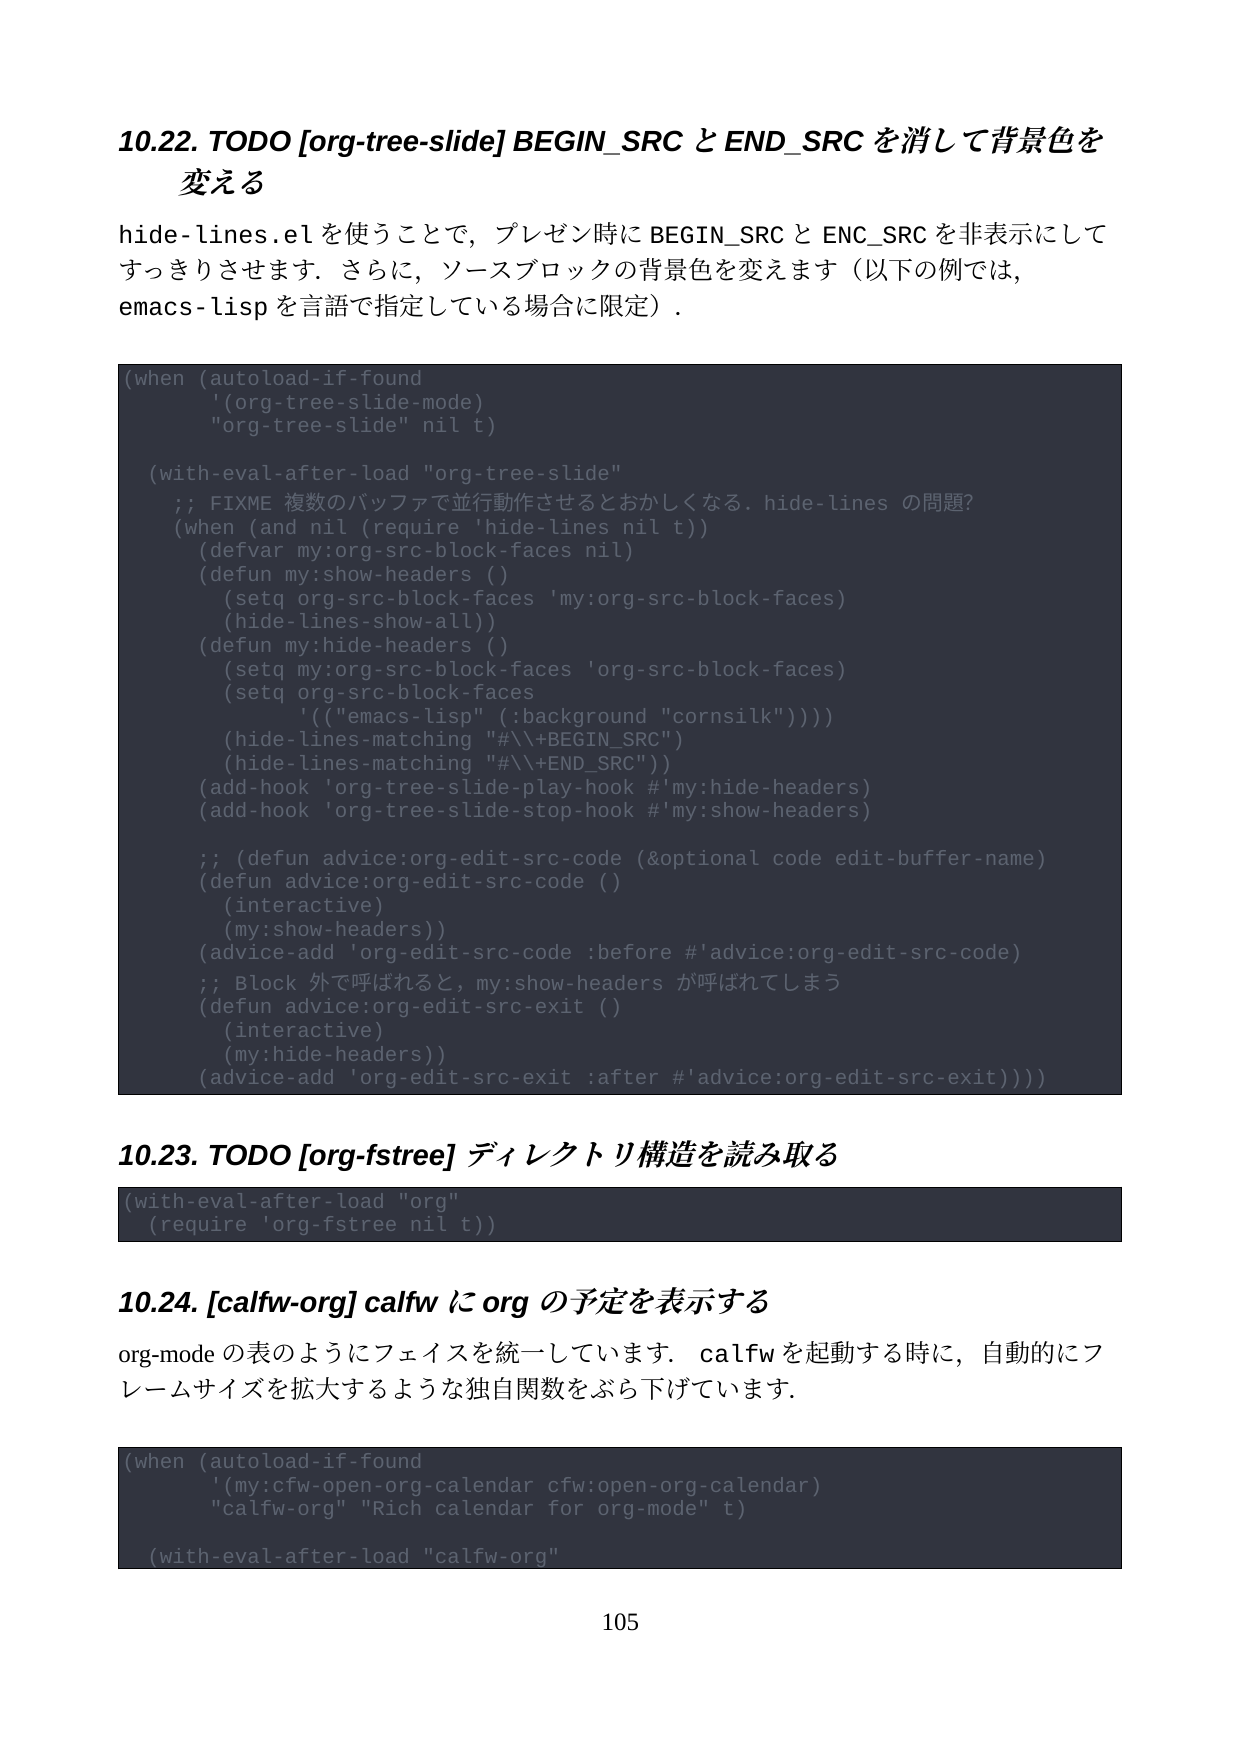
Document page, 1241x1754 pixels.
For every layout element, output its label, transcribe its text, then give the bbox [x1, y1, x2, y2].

text ;; Block 外で呼ばれると，my:show-headers が呼ばれてしまう [119, 962, 1121, 992]
text (interactive) [119, 891, 1121, 915]
text ;; (defun advice:org-edit-src-code (&optional code edit-buffer-name) [119, 844, 1121, 867]
text (advice-add 'org-edit-src-code :before #'advice:org-edit-src-code) [119, 938, 1121, 962]
subtitle TODO [org-fstree] ディレクトリ構造を読み取る [118, 1132, 1122, 1174]
text (with-eval-after-load "org-tree-slide" [119, 459, 1121, 482]
text (hide-lines-matching "#\\+BEGIN_SRC") [119, 726, 1121, 749]
text '(my:cfw-open-org-calendar cfw:open-org-calendar) [119, 1471, 1121, 1494]
text (when (and nil (require 'hide-lines nil t)) [119, 513, 1121, 536]
text '(org-tree-slide-mode) [119, 388, 1121, 411]
text "calfw-org" "Rich calendar for org-mode" t) [119, 1494, 1121, 1518]
text (interactive) [119, 1016, 1121, 1040]
text "org-tree-slide" nil t) [119, 411, 1121, 435]
text (setq org-src-block-faces [119, 678, 1121, 702]
text (with-eval-after-load "calfw-org" [119, 1542, 1121, 1568]
text (when (autoload-if-found [119, 1448, 1121, 1471]
text (defun my:hide-headers () [119, 631, 1121, 654]
text (add-hook 'org-tree-slide-play-hook #'my:hide-headers) [119, 773, 1121, 796]
text (defun advice:org-edit-src-exit () [119, 992, 1121, 1016]
text ;; FIXME 複数のバッファで並行動作させるとおかしくなる．hide-lines の問題？ [119, 482, 1121, 513]
text (hide-lines-show-all)) [119, 607, 1121, 631]
text (defvar my:org-src-block-faces nil) [119, 536, 1121, 560]
text (advice-add 'org-edit-src-exit :after #'advice:org-edit-src-exit)))) [119, 1063, 1121, 1094]
text (require 'org-fstree nil t)) [119, 1210, 1121, 1241]
subtitle [calfw-org] calfw に org の予定を表示する [118, 1279, 1122, 1321]
text '(("emacs-lisp" (:background "cornsilk")))) [119, 702, 1121, 726]
text (my:hide-headers)) [119, 1040, 1121, 1063]
text (when (autoload-if-found [119, 365, 1121, 388]
subtitle TODO [org-tree-slide] BEGIN_SRCとEND_SRCを消して背景色を変える [118, 118, 1122, 202]
text org-mode の表のようにフェイスを統一しています． calfw を起動する時に，自動的にフレームサイズを拡大するような独自関数をぶら下げています． [118, 1334, 1122, 1434]
text hide-lines.el を使うことで，プレゼン時に BEGIN_SRC と ENC_SRC を非表示にしてすっきりさせます．さらに，ソースブロックの背景色を変えます（以下の例では， emacs-lisp を言語で指定している場合に限定）． [118, 214, 1122, 352]
text (defun advice:org-edit-src-code () [119, 867, 1121, 891]
text (setq org-src-block-faces 'my:org-src-block-faces) [119, 584, 1121, 607]
text (my:show-headers)) [119, 915, 1121, 938]
text (with-eval-after-load "org" [119, 1188, 1121, 1210]
text (setq my:org-src-block-faces 'org-src-block-faces) [119, 654, 1121, 678]
text (add-hook 'org-tree-slide-stop-hook #'my:show-headers) [119, 796, 1121, 820]
text (hide-lines-matching "#\\+END_SRC")) [119, 749, 1121, 773]
text (defun my:show-headers () [119, 560, 1121, 584]
